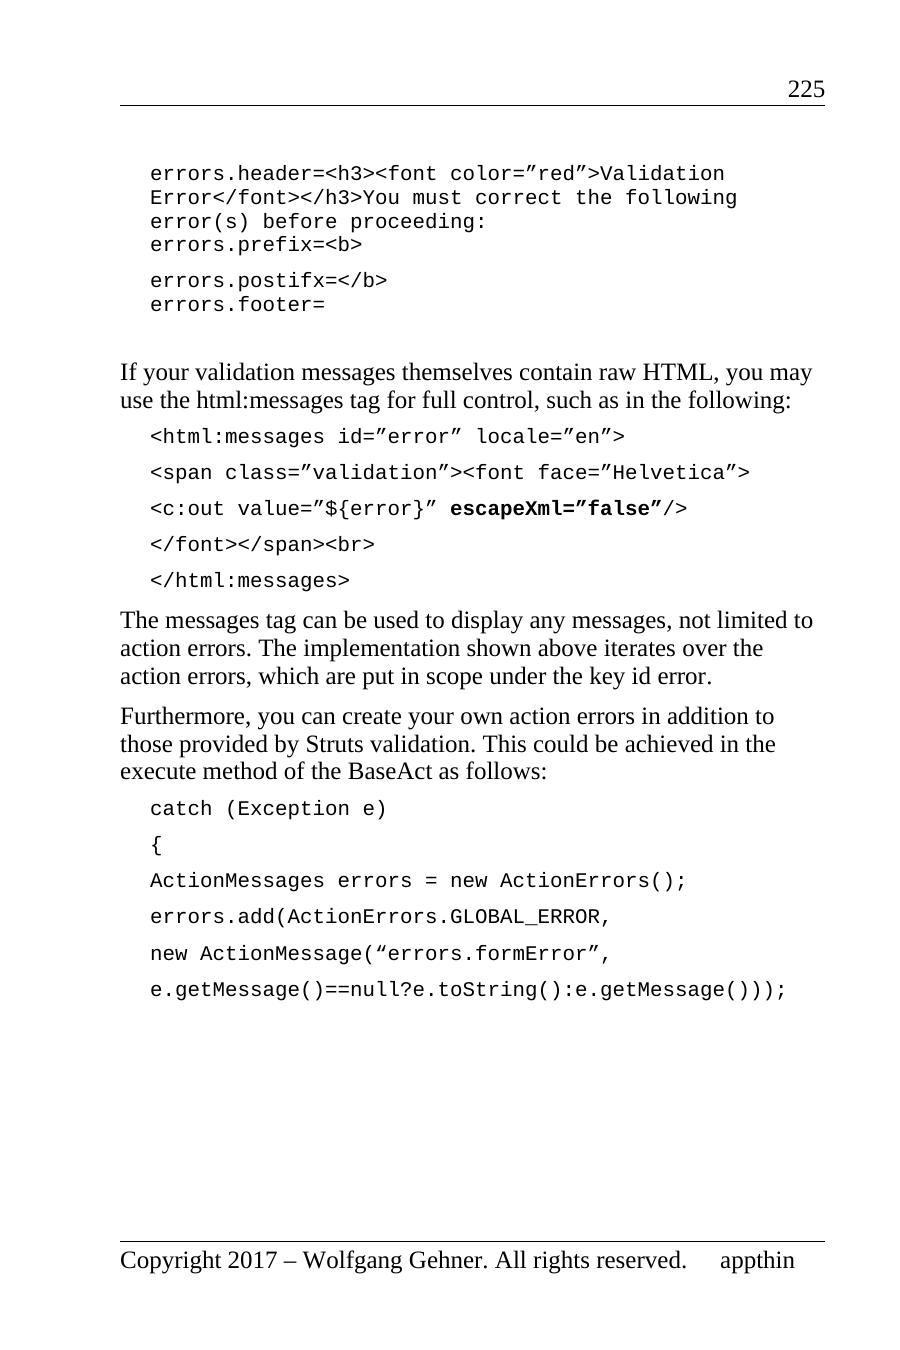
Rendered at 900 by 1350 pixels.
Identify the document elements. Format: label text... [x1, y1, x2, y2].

text catch (Exception e) [150, 798, 825, 822]
text errors.postifx=</b> errors.footer= [150, 271, 825, 318]
text </html:messages> [150, 571, 825, 594]
text { [150, 834, 825, 858]
text Furthermore, you can create your own action errors in addition to those provided by Struts validation. This could be achieved in the execute method of the BaseAct as follows: [120, 702, 825, 785]
text <span class=”validation”><font face=”Helvetica”> [150, 462, 825, 486]
text e.getMessage()==null?e.toString():e.getMessage())); [150, 979, 825, 1002]
text The messages tag can be used to display any messages, not limited to action errors. The implementation shown above iterates over the action errors, which are put in scope under the key id error. [120, 607, 825, 690]
text If your validation messages themselves contain raw HTML, you may use the html:messages tag for full control, such as in the following: [120, 358, 825, 413]
text new ActionMessage(“errors.formError”, [150, 942, 825, 966]
text <c:out value=”${error}” escapeXml=”false”/> [150, 498, 825, 522]
text <html:messages id=”error” locale=”en”> [150, 426, 825, 449]
text errors.header=<h3><font color=”red”>Validation Error</font></h3>You must correct the following error(s) before proceeding: errors.prefix=<b> [150, 163, 825, 258]
text ActionMessages errors = new ActionErrors(); [150, 870, 825, 894]
text </font></span><br> [150, 534, 825, 558]
text errors.add(ActionErrors.GLOBAL_ERROR, [150, 906, 825, 930]
